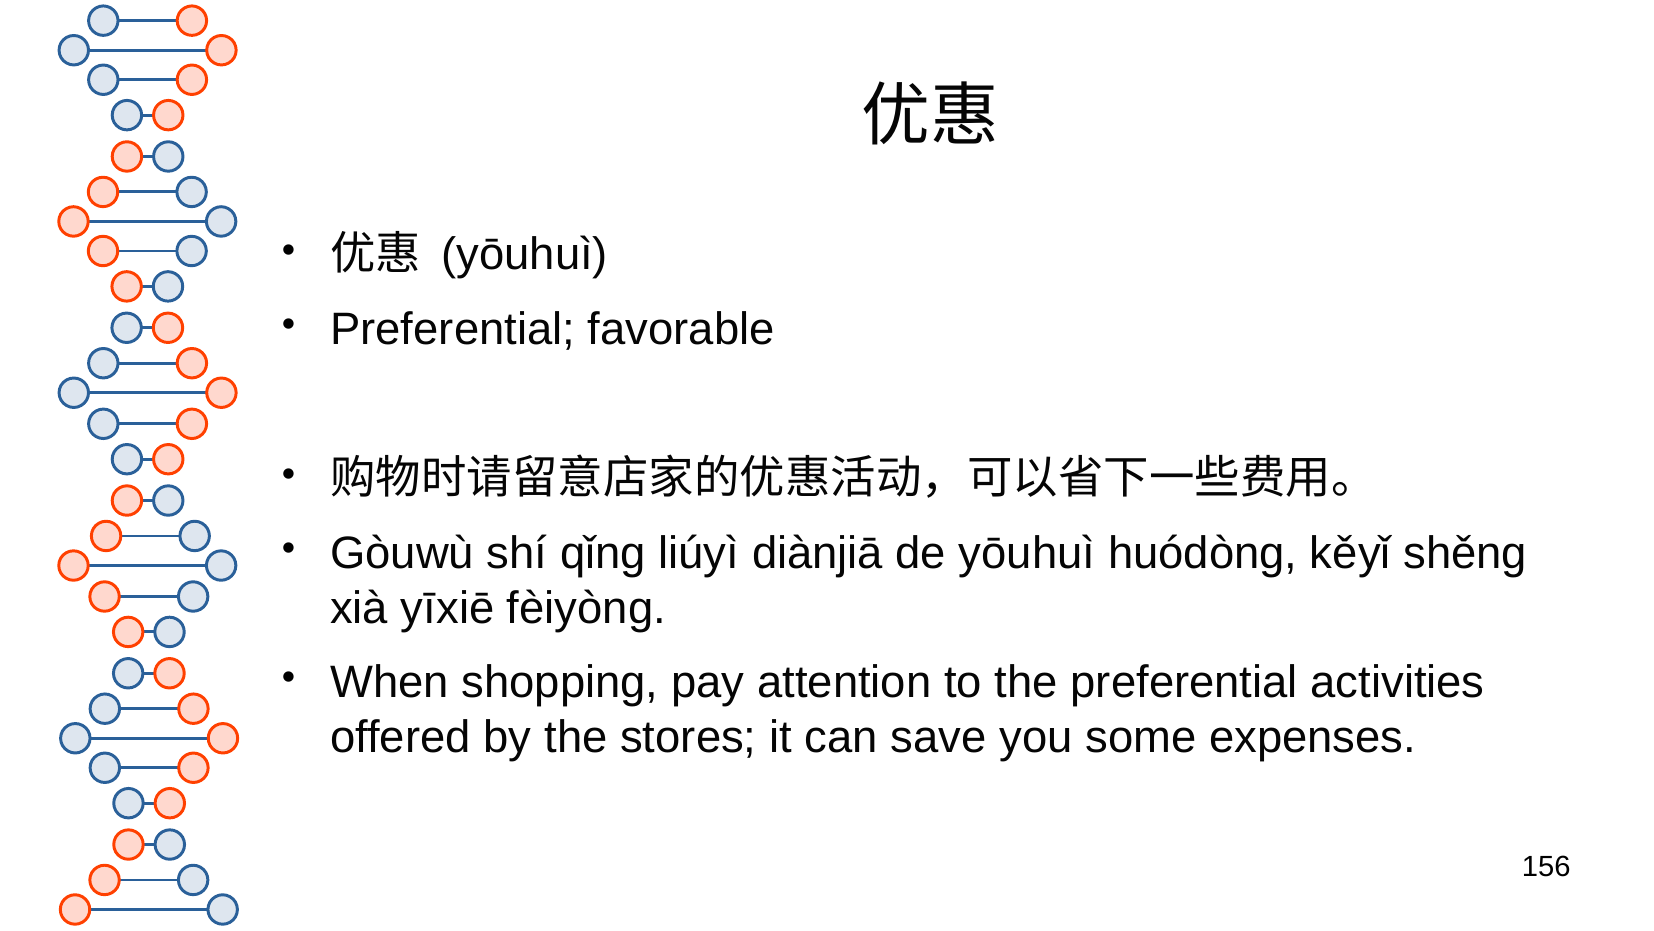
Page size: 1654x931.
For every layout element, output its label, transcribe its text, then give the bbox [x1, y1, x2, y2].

title 优惠 [265, 35, 1595, 189]
list 优惠 (yōuhuì) Preferential; favorable 购物时请留意店家的优惠活动，可以省下一些费用。 Gòuwù shí qǐng liúyì diànjiā de yōuhuì huódòng, kěyǐ shěng xià yīxiē fèiyòng. When shopping, pay attention to the preferential activities offered by the stores; it can save you some expenses. [265, 224, 1595, 764]
